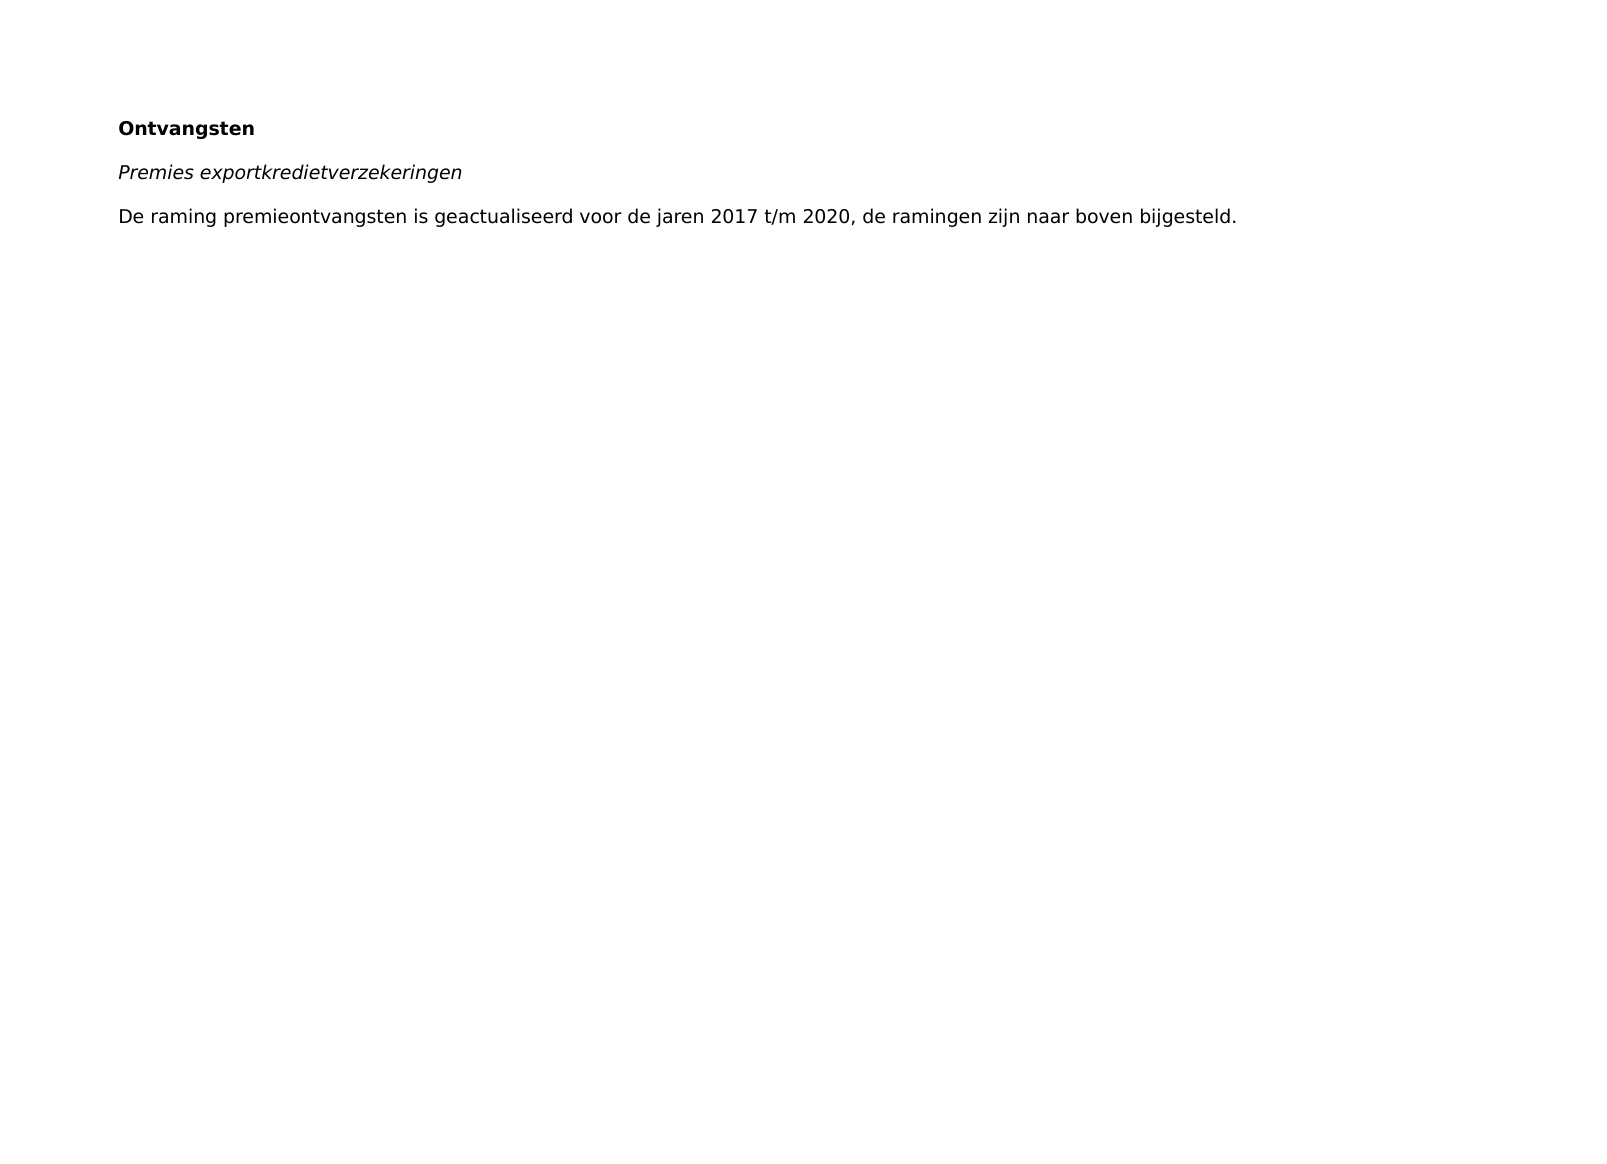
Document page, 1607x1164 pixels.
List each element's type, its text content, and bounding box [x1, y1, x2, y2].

subtitle Premies exportkredietverzekeringen [118, 162, 1488, 184]
subtitle Ontvangsten [118, 118, 1488, 140]
text De raming premieontvangsten is geactualiseerd voor de jaren 2017 t/m 2020, de ramingen zijn naar boven bijgesteld. [118, 206, 1488, 228]
